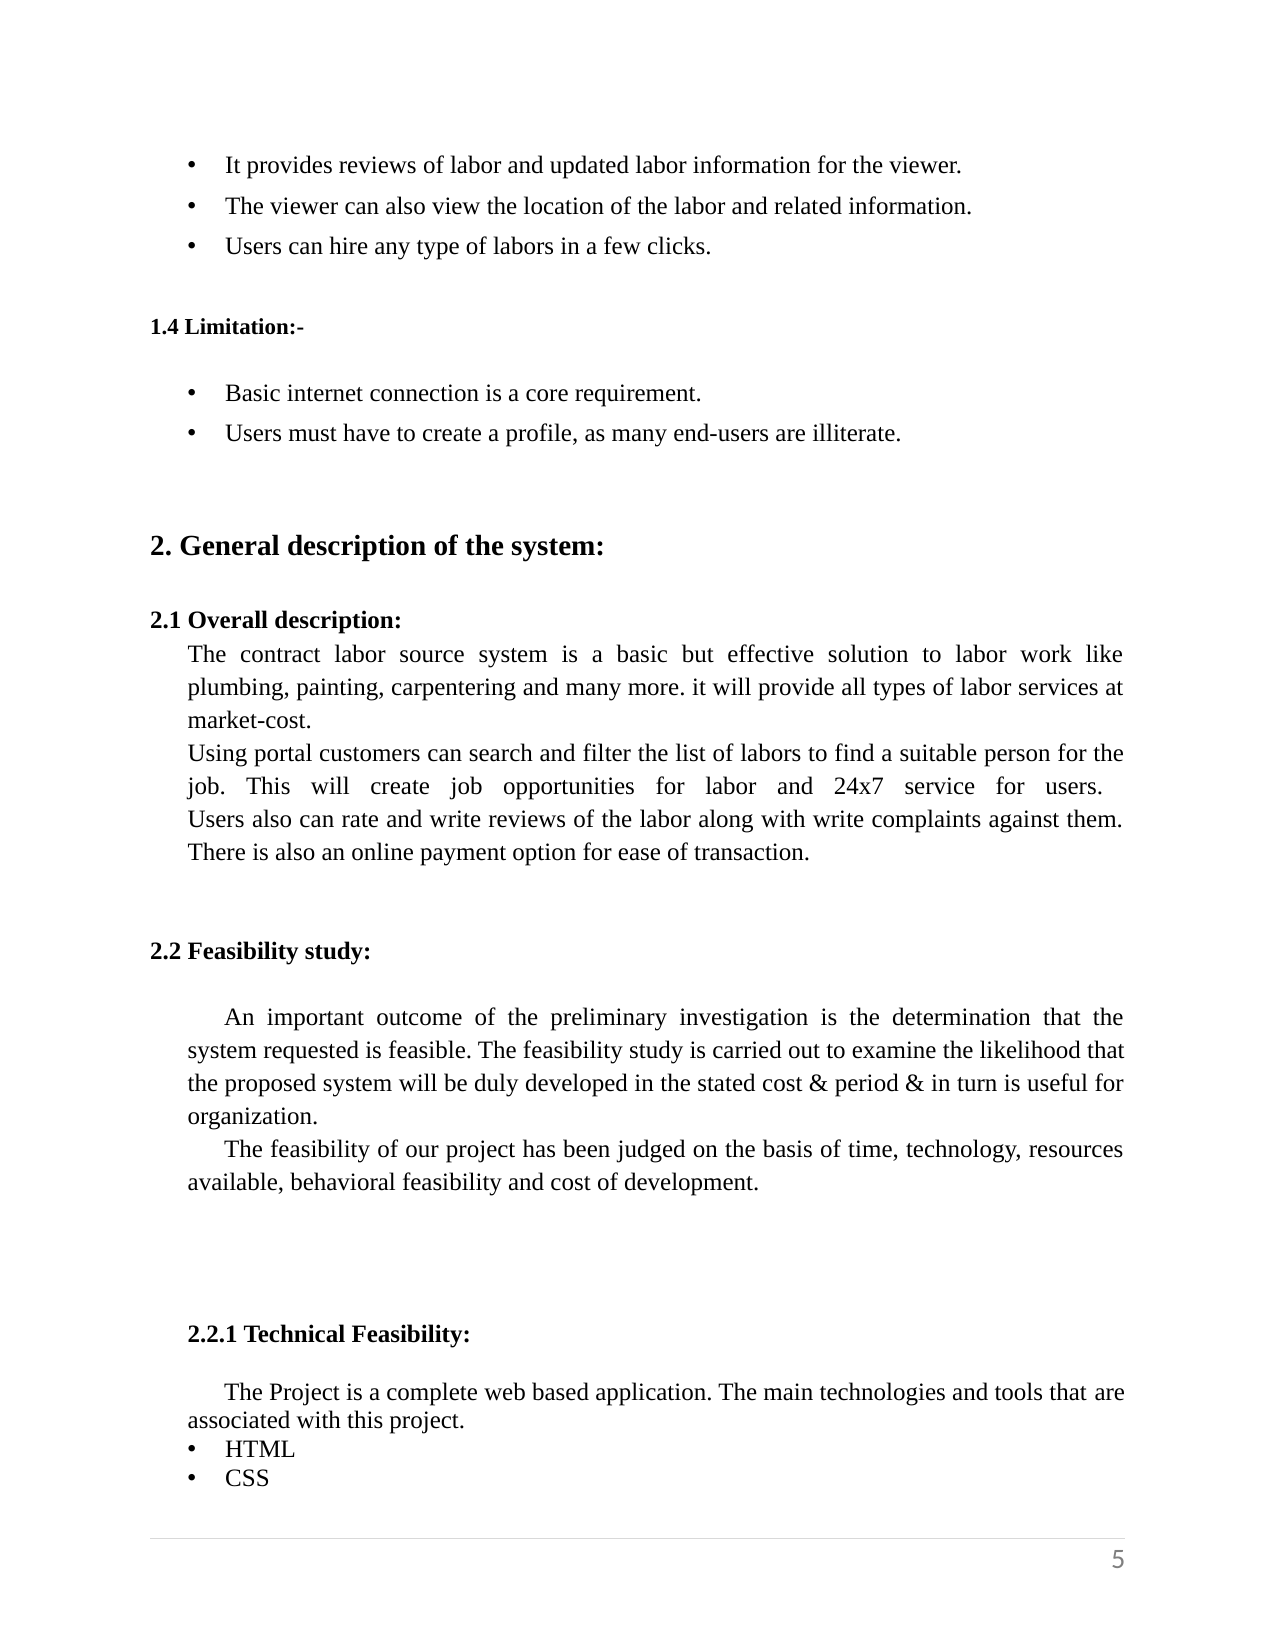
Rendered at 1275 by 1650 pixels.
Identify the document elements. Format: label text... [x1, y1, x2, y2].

text The Project is a complete web based application. The main technologies and tools that are associated with this project. [187, 1377, 1125, 1434]
list HTML [187, 1434, 1125, 1463]
list The contract labor source system is a basic but effective solution to labor work like plumbing, painting, carpentering and many more. it will provide all types of labor services at market-cost. Using portal customers can search and filter the list of labors to find a suitable person for the job. This will create job opportunities for labor and 24x7 service for users. Users also can rate and write reviews of the labor along with write complaints against them. There is also an online payment option for ease of transaction. [150, 639, 1125, 866]
list Overall description: [150, 606, 1125, 634]
list CSS [187, 1463, 1125, 1492]
list The feasibility of our project has been judged on the basis of time, technology, resources available, behavioral feasibility and cost of development. [187, 1134, 1125, 1196]
list The viewer can also view the location of the labor and related information. [187, 191, 1125, 219]
list An important outcome of the preliminary investigation is the determination that the system requested is feasible. The feasibility study is carried out to examine the likelihood that the proposed system will be duly developed in the stated cost & period & in turn is useful for organization. [187, 1002, 1125, 1130]
text 2. General description of the system: [150, 528, 1125, 562]
list Feasibility study: [150, 936, 1125, 964]
text 2.2.1 Technical Feasibility: [187, 1319, 1125, 1348]
text 1.4 Limitation:- [150, 313, 1125, 339]
list Basic internet connection is a core requirement. [187, 378, 1125, 406]
list Users must have to create a profile, as many end-users are illiterate. [187, 418, 1125, 447]
list It provides reviews of labor and updated labor information for the viewer. [187, 150, 1125, 179]
list Users can hire any type of labors in a few clicks. [187, 231, 1125, 260]
